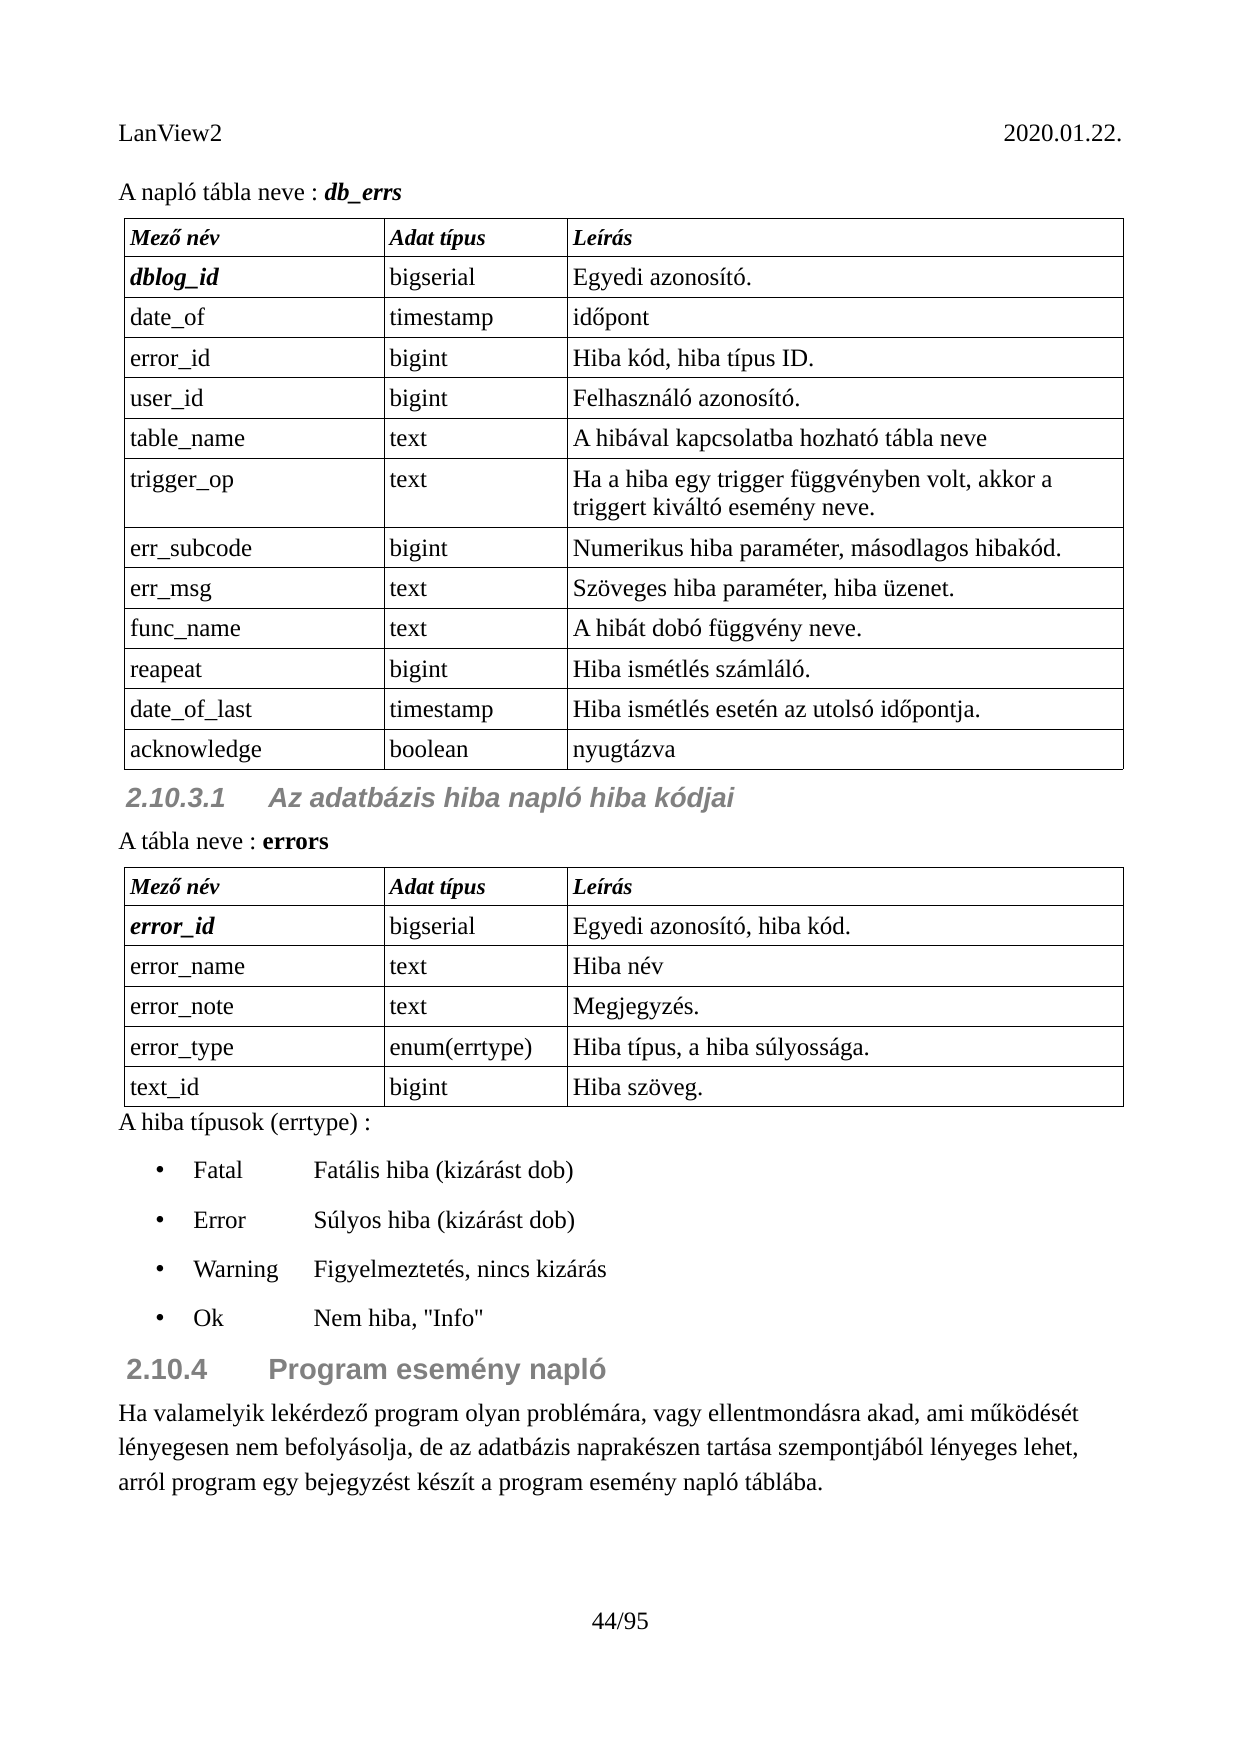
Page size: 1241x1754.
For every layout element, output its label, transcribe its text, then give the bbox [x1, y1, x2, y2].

table_cell Ha a hiba egy trigger függvényben volt, akkor a triggert kiváltó esemény neve. [568, 459, 1123, 527]
list Ok Nem hiba, ''Info'' [156, 1303, 1122, 1332]
table_cell date_of [125, 298, 384, 337]
table_cell text_id [125, 1067, 384, 1106]
table_header Adat típus [385, 219, 567, 256]
table_cell text [385, 419, 567, 458]
table_cell text [385, 568, 567, 607]
table_cell Szöveges hiba paraméter, hiba üzenet. [568, 568, 1123, 607]
subtitle Program esemény napló [118, 1352, 1122, 1385]
table_cell text [385, 609, 567, 648]
table_cell Hiba típus, a hiba súlyossága. [568, 1027, 1123, 1066]
table_cell A hibát dobó függvény neve. [568, 609, 1123, 648]
table_cell Numerikus hiba paraméter, másodlagos hibakód. [568, 528, 1123, 567]
table_cell acknowledge [125, 730, 384, 769]
table_cell bigint [385, 378, 567, 417]
table_cell bigserial [385, 257, 567, 297]
table_cell bigint [385, 649, 567, 688]
list Fatal Fatális hiba (kizárást dob) [156, 1156, 1122, 1184]
table_cell reapeat [125, 649, 384, 688]
table_cell error_note [125, 987, 384, 1026]
table_cell user_id [125, 378, 384, 417]
table_header Adat típus [385, 868, 567, 905]
table_cell Egyedi azonosító. [568, 257, 1123, 297]
table_cell Hiba ismétlés számláló. [568, 649, 1123, 688]
table_cell nyugtázva [568, 730, 1123, 769]
table_cell bigserial [385, 906, 567, 945]
table_cell Hiba név [568, 946, 1123, 986]
table_header Mező név [125, 868, 384, 905]
list Error Súlyos hiba (kizárást dob) [156, 1205, 1122, 1233]
table_header Mező név [125, 219, 384, 256]
table_cell func_name [125, 609, 384, 648]
table_cell error_name [125, 946, 384, 986]
text Ha valamelyik lekérdező program olyan problémára, vagy ellentmondásra akad, ami működését lényegesen nem befolyásolja, de az adatbázis naprakészen tartása szempontjából lényeges lehet, arról program egy bejegyzést készít a program esemény napló táblába. [118, 1398, 1122, 1496]
table_cell date_of_last [125, 689, 384, 728]
table_cell err_msg [125, 568, 384, 607]
table_cell text [385, 946, 567, 986]
table_cell A hibával kapcsolatba hozható tábla neve [568, 419, 1123, 458]
table_cell Hiba ismétlés esetén az utolsó időpontja. [568, 689, 1123, 728]
table_cell trigger_op [125, 459, 384, 527]
table_cell error_id [125, 906, 384, 945]
table_header Leírás [568, 219, 1123, 256]
table_cell timestamp [385, 689, 567, 728]
table_cell bigint [385, 528, 567, 567]
text A hiba típusok (errtype) : [118, 1107, 1122, 1135]
text A tábla neve : errors [118, 826, 1122, 854]
list Warning Figyelmeztetés, nincs kizárás [156, 1254, 1122, 1282]
table_header Leírás [568, 868, 1123, 905]
table_cell Egyedi azonosító, hiba kód. [568, 906, 1123, 945]
table_cell enum(errtype) [385, 1027, 567, 1066]
table_cell boolean [385, 730, 567, 769]
table_cell Hiba szöveg. [568, 1067, 1123, 1106]
table_cell text [385, 987, 567, 1026]
table_cell timestamp [385, 298, 567, 337]
subtitle Az adatbázis hiba napló hiba kódjai [118, 781, 1122, 813]
text A napló tábla neve : db_errs [118, 177, 1122, 206]
table_cell err_subcode [125, 528, 384, 567]
table_cell időpont [568, 298, 1123, 337]
table_cell bigint [385, 1067, 567, 1106]
table_cell dblog_id [125, 257, 384, 297]
table_cell error_type [125, 1027, 384, 1066]
table_cell Hiba kód, hiba típus ID. [568, 338, 1123, 377]
table_cell error_id [125, 338, 384, 377]
table_cell text [385, 459, 567, 527]
table_cell Felhasználó azonosító. [568, 378, 1123, 417]
table_cell bigint [385, 338, 567, 377]
table_cell table_name [125, 419, 384, 458]
table_cell Megjegyzés. [568, 987, 1123, 1026]
